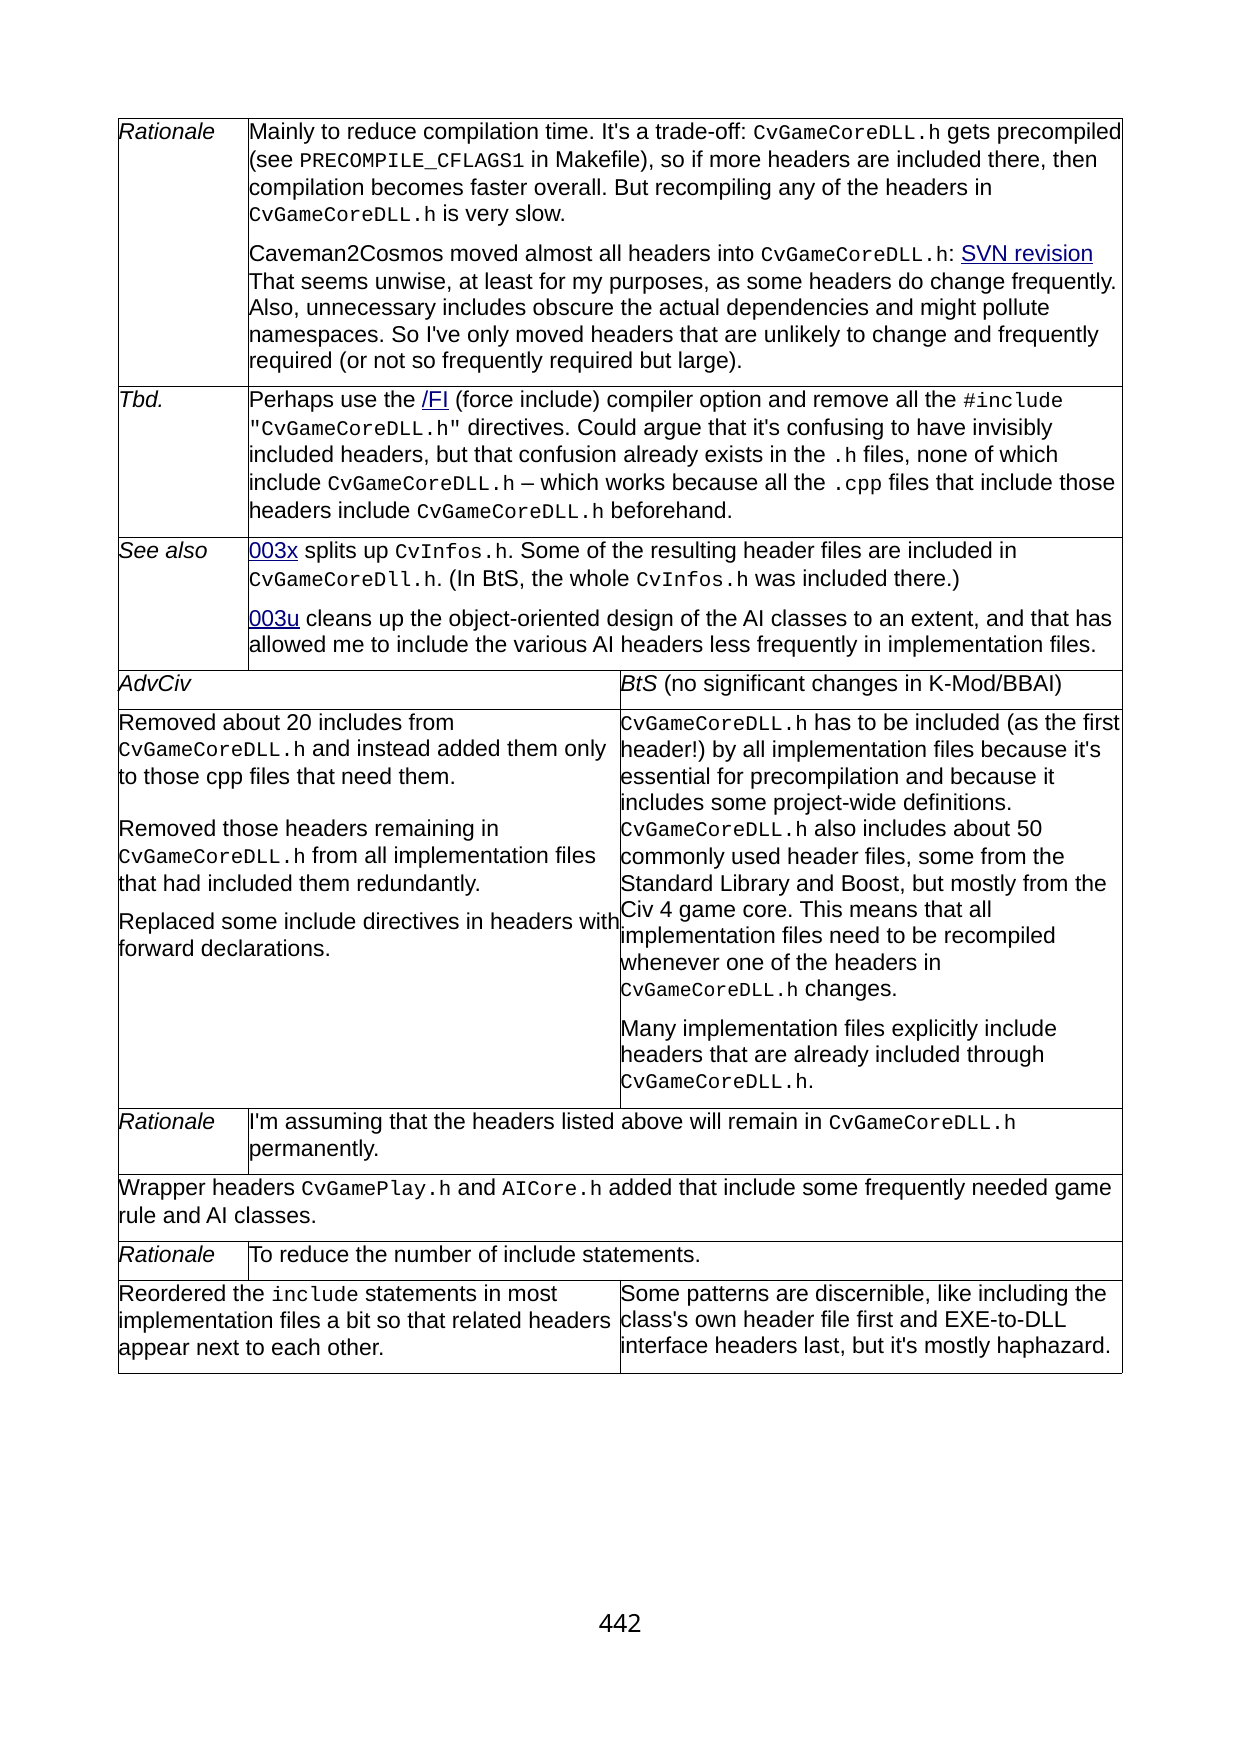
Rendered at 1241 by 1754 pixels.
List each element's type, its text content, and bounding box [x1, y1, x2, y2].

table_cell Tbd. [119, 387, 248, 537]
table_cell See also [119, 538, 248, 670]
table_cell To reduce the number of include statements. [249, 1242, 1122, 1279]
table_cell Rationale [119, 1242, 248, 1279]
table_cell I'm assuming that the headers listed above will remain in CvGameCoreDLL.h permanently. [249, 1109, 1122, 1174]
table_cell 003x splits up CvInfos.h. Some of the resulting header files are included in CvGameCoreDll.h. (In BtS, the whole CvInfos.h was included there.) 003u cleans up the object-oriented design of the AI classes to an extent, and that has allowed me to include the various AI headers less frequently in implementation files. [249, 538, 1122, 670]
table_cell Rationale [119, 119, 248, 386]
table_cell Wrapper headers CvGamePlay.h and AICore.h added that include some frequently needed game rule and AI classes. [119, 1175, 1122, 1241]
table_cell Removed about 20 includes from CvGameCoreDLL.h and instead added them only to those cpp files that need them. Removed those headers remaining in CvGameCoreDLL.h from all implementation files that had included them redundantly. Replaced some include directives in headers with forward declarations. [119, 710, 620, 1107]
table_cell Mainly to reduce compilation time. It's a trade-off: CvGameCoreDLL.h gets precompiled (see PRECOMPILE_CFLAGS1 in Makefile), so if more headers are included there, then compilation becomes faster overall. But recompiling any of the headers in CvGameCoreDLL.h is very slow. Caveman2Cosmos moved almost all headers into CvGameCoreDLL.h: SVN revision That seems unwise, at least for my purposes, as some headers do change frequently. Also, unnecessary includes obscure the actual dependencies and might pollute namespaces. So I've only moved headers that are unlikely to change and frequently required (or not so frequently required but large). [249, 119, 1122, 386]
table_cell AdvCiv [119, 671, 620, 708]
table_cell Rationale [119, 1109, 248, 1174]
table_cell Perhaps use the /FI (force include) compiler option and remove all the #include "CvGameCoreDLL.h" directives. Could argue that it's confusing to have invisibly included headers, but that confusion already exists in the .h files, none of which include CvGameCoreDLL.h – which works because all the .cpp files that include those headers include CvGameCoreDLL.h beforehand. [249, 387, 1122, 537]
table_cell BtS (no significant changes in K-Mod/BBAI) [621, 671, 1122, 708]
table_cell CvGameCoreDLL.h has to be included (as the first header!) by all implementation files because it's essential for precompilation and because it includes some project-wide definitions. CvGameCoreDLL.h also includes about 50 commonly used header files, some from the Standard Library and Boost, but mostly from the Civ 4 game core. This means that all implementation files need to be recompiled whenever one of the headers in CvGameCoreDLL.h changes. Many implementation files explicitly include headers that are already included through CvGameCoreDLL.h. [621, 710, 1122, 1107]
table_cell Reordered the include statements in most implementation files a bit so that related headers appear next to each other. [119, 1281, 620, 1372]
table_cell Some patterns are discernible, like including the class's own header file first and EXE-to-DLL interface headers last, but it's mostly haphazard. [621, 1281, 1122, 1372]
